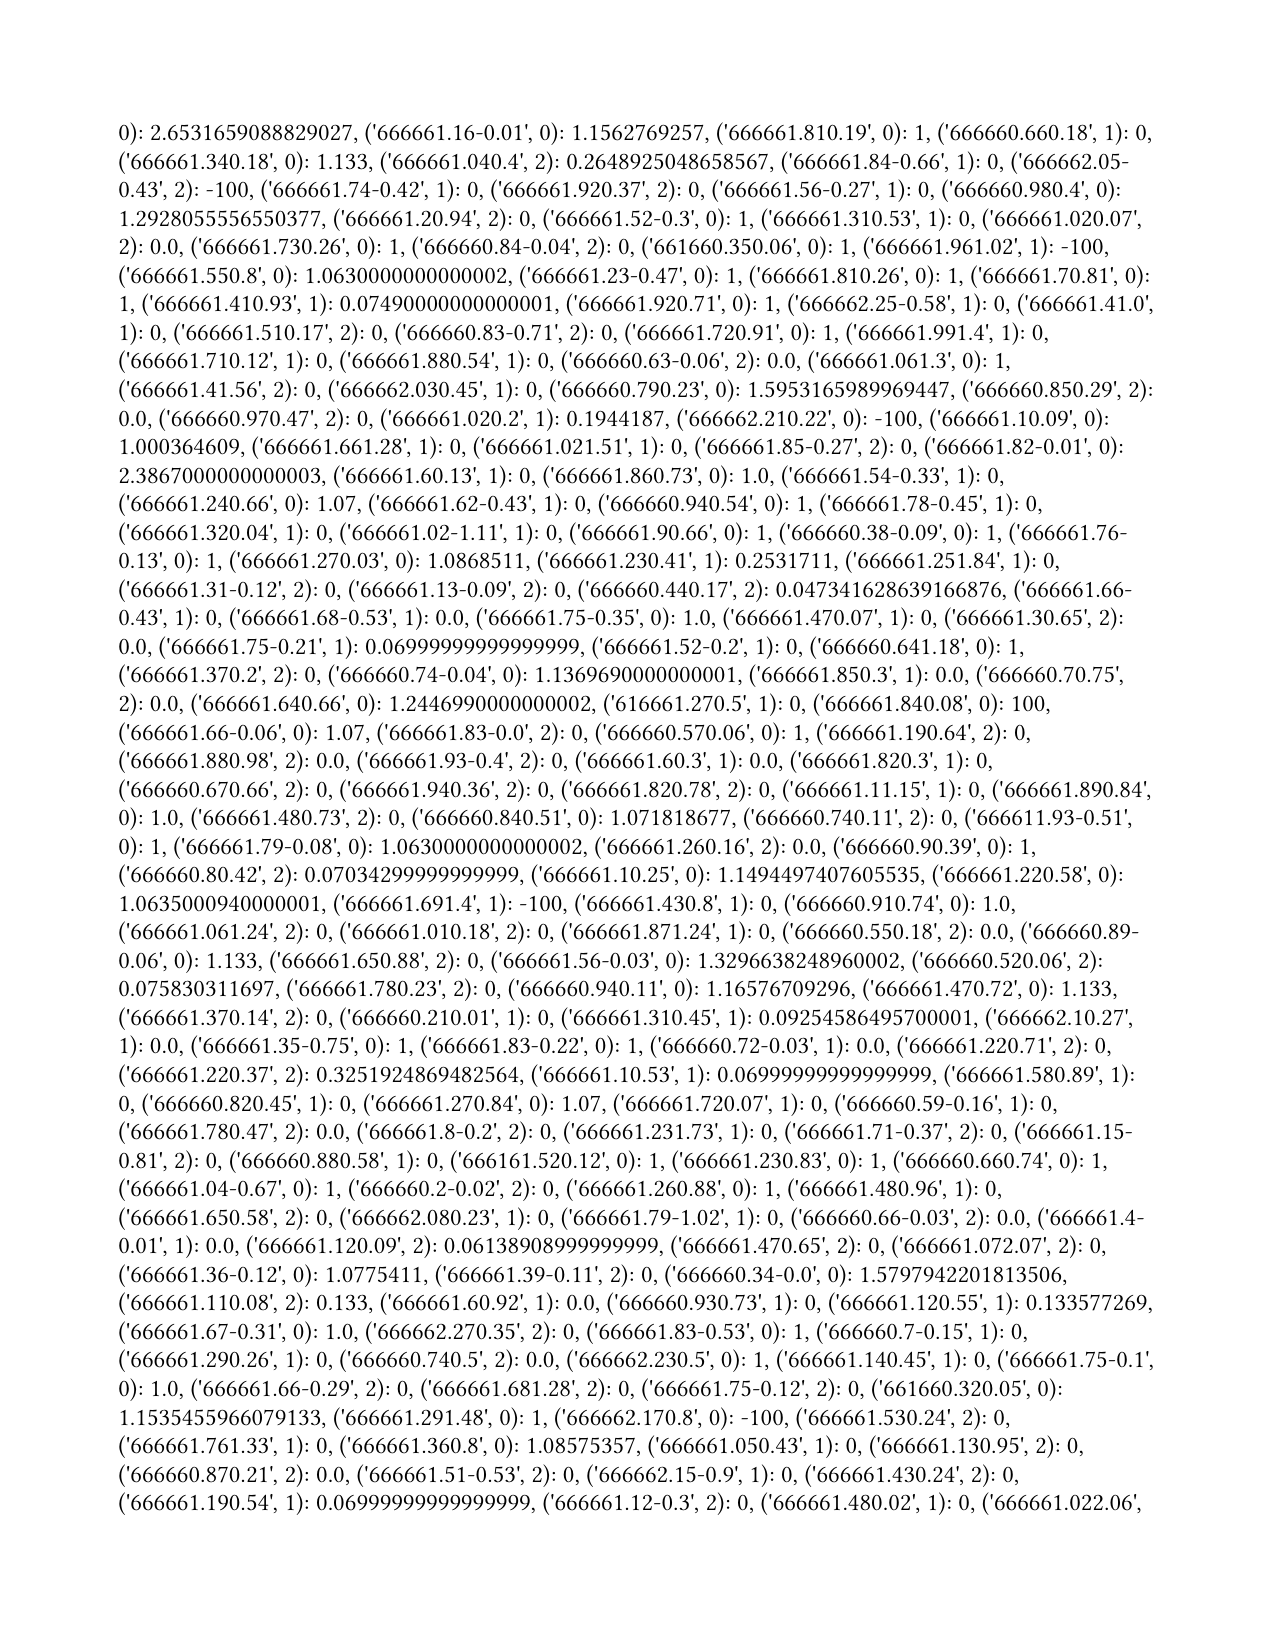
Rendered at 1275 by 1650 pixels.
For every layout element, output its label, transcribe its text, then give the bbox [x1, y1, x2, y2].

text 0): 2.6531659088829027, ('666661.16-0.01', 0): 1.1562769257, ('666661.810.19', 0): 1, ('666660.660.18', 1): 0, ('666661.340.18', 0): 1.133, ('666661.040.4', 2): 0.2648925048658567, ('666661.84-0.66', 1): 0, ('666662.05-0.43', 2): -100, ('666661.74-0.42', 1): 0, ('666661.920.37', 2): 0, ('666661.56-0.27', 1): 0, ('666660.980.4', 0): 1.2928055556550377, ('666661.20.94', 2): 0, ('666661.52-0.3', 0): 1, ('666661.310.53', 1): 0, ('666661.020.07', 2): 0.0, ('666661.730.26', 0): 1, ('666660.84-0.04', 2): 0, ('661660.350.06', 0): 1, ('666661.961.02', 1): -100, ('666661.550.8', 0): 1.0630000000000002, ('666661.23-0.47', 0): 1, ('666661.810.26', 0): 1, ('666661.70.81', 0): 1, ('666661.410.93', 1): 0.07490000000000001, ('666661.920.71', 0): 1, ('666662.25-0.58', 1): 0, ('666661.41.0', 1): 0, ('666661.510.17', 2): 0, ('666660.83-0.71', 2): 0, ('666661.720.91', 0): 1, ('666661.991.4', 1): 0, ('666661.710.12', 1): 0, ('666661.880.54', 1): 0, ('666660.63-0.06', 2): 0.0, ('666661.061.3', 0): 1, ('666661.41.56', 2): 0, ('666662.030.45', 1): 0, ('666660.790.23', 0): 1.5953165989969447, ('666660.850.29', 2): 0.0, ('666660.970.47', 2): 0, ('666661.020.2', 1): 0.1944187, ('666662.210.22', 0): -100, ('666661.10.09', 0): 1.000364609, ('666661.661.28', 1): 0, ('666661.021.51', 1): 0, ('666661.85-0.27', 2): 0, ('666661.82-0.01', 0): 2.3867000000000003, ('666661.60.13', 1): 0, ('666661.860.73', 0): 1.0, ('666661.54-0.33', 1): 0, ('666661.240.66', 0): 1.07, ('666661.62-0.43', 1): 0, ('666660.940.54', 0): 1, ('666661.78-0.45', 1): 0, ('666661.320.04', 1): 0, ('666661.02-1.11', 1): 0, ('666661.90.66', 0): 1, ('666660.38-0.09', 0): 1, ('666661.76-0.13', 0): 1, ('666661.270.03', 0): 1.0868511, ('666661.230.41', 1): 0.2531711, ('666661.251.84', 1): 0, ('666661.31-0.12', 2): 0, ('666661.13-0.09', 2): 0, ('666660.440.17', 2): 0.047341628639166876, ('666661.66-0.43', 1): 0, ('666661.68-0.53', 1): 0.0, ('666661.75-0.35', 0): 1.0, ('666661.470.07', 1): 0, ('666661.30.65', 2): 0.0, ('666661.75-0.21', 1): 0.06999999999999999, ('666661.52-0.2', 1): 0, ('666660.641.18', 0): 1, ('666661.370.2', 2): 0, ('666660.74-0.04', 0): 1.1369690000000001, ('666661.850.3', 1): 0.0, ('666660.70.75', 2): 0.0, ('666661.640.66', 0): 1.2446990000000002, ('616661.270.5', 1): 0, ('666661.840.08', 0): 100, ('666661.66-0.06', 0): 1.07, ('666661.83-0.0', 2): 0, ('666660.570.06', 0): 1, ('666661.190.64', 2): 0, ('666661.880.98', 2): 0.0, ('666661.93-0.4', 2): 0, ('666661.60.3', 1): 0.0, ('666661.820.3', 1): 0, ('666660.670.66', 2): 0, ('666661.940.36', 2): 0, ('666661.820.78', 2): 0, ('666661.11.15', 1): 0, ('666661.890.84', 0): 1.0, ('666661.480.73', 2): 0, ('666660.840.51', 0): 1.071818677, ('666660.740.11', 2): 0, ('666611.93-0.51', 0): 1, ('666661.79-0.08', 0): 1.0630000000000002, ('666661.260.16', 2): 0.0, ('666660.90.39', 0): 1, ('666660.80.42', 2): 0.07034299999999999, ('666661.10.25', 0): 1.1494497407605535, ('666661.220.58', 0): 1.0635000940000001, ('666661.691.4', 1): -100, ('666661.430.8', 1): 0, ('666660.910.74', 0): 1.0, ('666661.061.24', 2): 0, ('666661.010.18', 2): 0, ('666661.871.24', 1): 0, ('666660.550.18', 2): 0.0, ('666660.89-0.06', 0): 1.133, ('666661.650.88', 2): 0, ('666661.56-0.03', 0): 1.3296638248960002, ('666660.520.06', 2): 0.075830311697, ('666661.780.23', 2): 0, ('666660.940.11', 0): 1.16576709296, ('666661.470.72', 0): 1.133, ('666661.370.14', 2): 0, ('666660.210.01', 1): 0, ('666661.310.45', 1): 0.09254586495700001, ('666662.10.27', 1): 0.0, ('666661.35-0.75', 0): 1, ('666661.83-0.22', 0): 1, ('666660.72-0.03', 1): 0.0, ('666661.220.71', 2): 0, ('666661.220.37', 2): 0.3251924869482564, ('666661.10.53', 1): 0.06999999999999999, ('666661.580.89', 1): 0, ('666660.820.45', 1): 0, ('666661.270.84', 0): 1.07, ('666661.720.07', 1): 0, ('666660.59-0.16', 1): 0, ('666661.780.47', 2): 0.0, ('666661.8-0.2', 2): 0, ('666661.231.73', 1): 0, ('666661.71-0.37', 2): 0, ('666661.15-0.81', 2): 0, ('666660.880.58', 1): 0, ('666161.520.12', 0): 1, ('666661.230.83', 0): 1, ('666660.660.74', 0): 1, ('666661.04-0.67', 0): 1, ('666660.2-0.02', 2): 0, ('666661.260.88', 0): 1, ('666661.480.96', 1): 0, ('666661.650.58', 2): 0, ('666662.080.23', 1): 0, ('666661.79-1.02', 1): 0, ('666660.66-0.03', 2): 0.0, ('666661.4-0.01', 1): 0.0, ('666661.120.09', 2): 0.06138908999999999, ('666661.470.65', 2): 0, ('666661.072.07', 2): 0, ('666661.36-0.12', 0): 1.0775411, ('666661.39-0.11', 2): 0, ('666660.34-0.0', 0): 1.5797942201813506, ('666661.110.08', 2): 0.133, ('666661.60.92', 1): 0.0, ('666660.930.73', 1): 0, ('666661.120.55', 1): 0.133577269, ('666661.67-0.31', 0): 1.0, ('666662.270.35', 2): 0, ('666661.83-0.53', 0): 1, ('666660.7-0.15', 1): 0, ('666661.290.26', 1): 0, ('666660.740.5', 2): 0.0, ('666662.230.5', 0): 1, ('666661.140.45', 1): 0, ('666661.75-0.1', 0): 1.0, ('666661.66-0.29', 2): 0, ('666661.681.28', 2): 0, ('666661.75-0.12', 2): 0, ('661660.320.05', 0): 1.1535455966079133, ('666661.291.48', 0): 1, ('666662.170.8', 0): -100, ('666661.530.24', 2): 0, ('666661.761.33', 1): 0, ('666661.360.8', 0): 1.08575357, ('666661.050.43', 1): 0, ('666661.130.95', 2): 0, ('666660.870.21', 2): 0.0, ('666661.51-0.53', 2): 0, ('666662.15-0.9', 1): 0, ('666661.430.24', 2): 0, ('666661.190.54', 1): 0.06999999999999999, ('666661.12-0.3', 2): 0, ('666661.480.02', 1): 0, ('666661.022.06', [118, 118, 1157, 1517]
